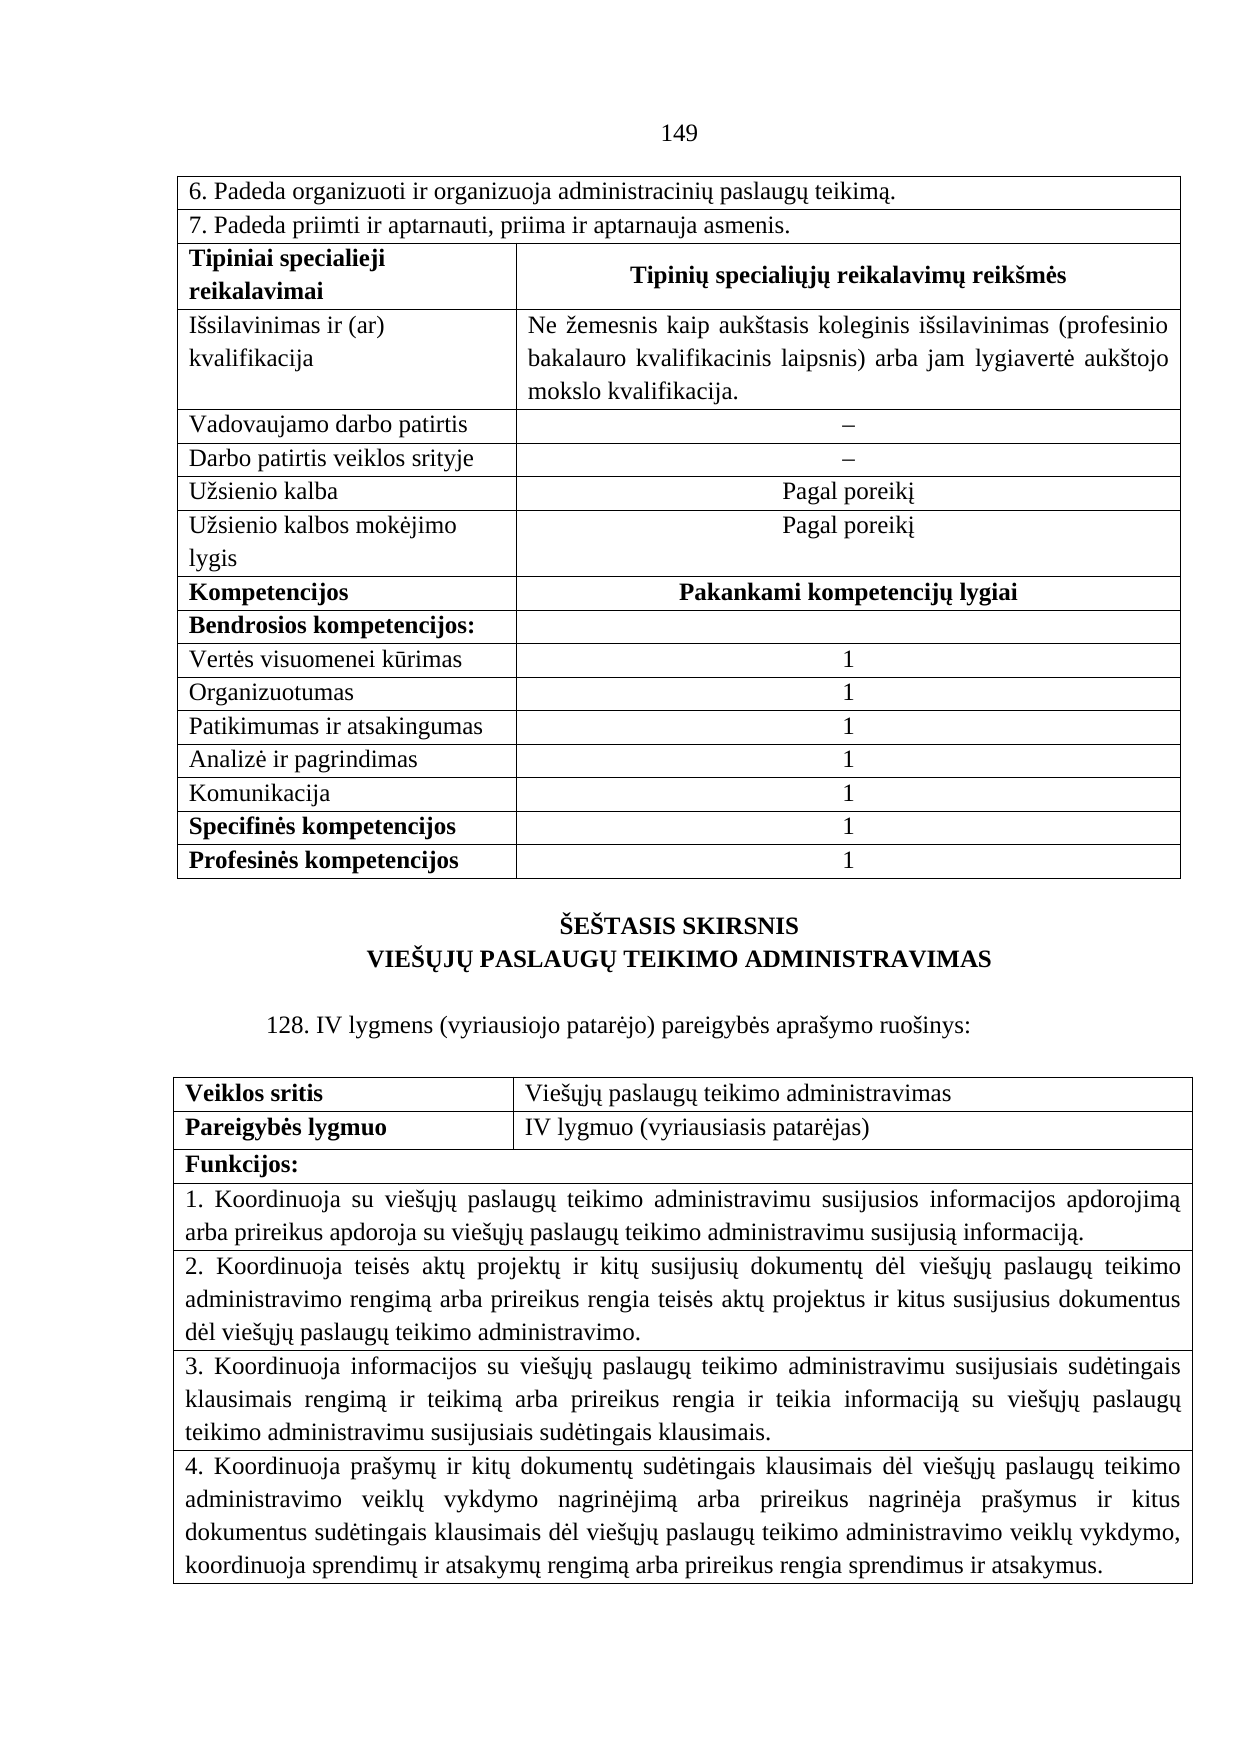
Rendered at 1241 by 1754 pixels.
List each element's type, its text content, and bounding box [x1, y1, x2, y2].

table_cell 7. Padeda priimti ir aptarnauti, priima ir aptarnauja asmenis. [178, 210, 1180, 243]
table_cell 1 [517, 845, 1180, 878]
table_cell Pagal poreikį [517, 511, 1180, 576]
table_cell 2. Koordinuoja teisės aktų projektų ir kitų susijusių dokumentų dėl viešųjų paslaugų teikimo administravimo rengimą arba prireikus rengia teisės aktų projektus ir kitus susijusius dokumentus dėl viešųjų paslaugų teikimo administravimo. [174, 1251, 1192, 1350]
table_cell 1 [517, 678, 1180, 710]
table_cell Komunikacija [178, 778, 516, 811]
table_cell 1 [517, 778, 1180, 811]
table_cell Vadovaujamo darbo patirtis [178, 410, 516, 442]
text 128. IV lygmens (vyriausiojo patarėjo) pareigybės aprašymo ruošinys: [177, 1011, 1181, 1039]
table_cell Kompetencijos [178, 577, 516, 609]
table_cell Organizuotumas [178, 678, 516, 710]
table_cell IV lygmuo (vyriausiasis patarėjas) [514, 1112, 1192, 1148]
text ŠEŠTASIS SKIRSNIS [177, 911, 1181, 940]
table_header Viešųjų paslaugų teikimo administravimas [514, 1078, 1192, 1111]
table_cell Tipinių specialiųjų reikalavimų reikšmės [517, 244, 1180, 309]
table_cell Analizė ir pagrindimas [178, 745, 516, 777]
table_cell – [517, 444, 1180, 476]
table_cell Darbo patirtis veiklos srityje [178, 444, 516, 476]
table_cell 1 [517, 711, 1180, 744]
table_cell Pareigybės lygmuo [174, 1112, 513, 1148]
table_cell Ne žemesnis kaip aukštasis koleginis išsilavinimas (profesinio bakalauro kvalifikacinis laipsnis) arba jam lygiavertė aukštojo mokslo kvalifikacija. [517, 310, 1180, 409]
table_cell 1 [517, 644, 1180, 677]
table_cell 1 [517, 812, 1180, 844]
table_cell Užsienio kalba [178, 477, 516, 509]
table_cell Specifinės kompetencijos [178, 812, 516, 844]
table_cell Tipiniai specialieji reikalavimai [178, 244, 516, 309]
table_cell 4. Koordinuoja prašymų ir kitų dokumentų sudėtingais klausimais dėl viešųjų paslaugų teikimo administravimo veiklų vykdymo nagrinėjimą arba prireikus nagrinėja prašymus ir kitus dokumentus sudėtingais klausimais dėl viešųjų paslaugų teikimo administravimo veiklų vykdymo, koordinuoja sprendimų ir atsakymų rengimą arba prireikus rengia sprendimus ir atsakymus. [174, 1451, 1192, 1583]
table_cell Pagal poreikį [517, 477, 1180, 509]
table_header Veiklos sritis [174, 1078, 513, 1111]
table_cell 1 [517, 745, 1180, 777]
table_cell Profesinės kompetencijos [178, 845, 516, 878]
table_cell Užsienio kalbos mokėjimo lygis [178, 511, 516, 576]
table_cell Pakankami kompetencijų lygiai [517, 577, 1180, 609]
table_cell 3. Koordinuoja informacijos su viešųjų paslaugų teikimo administravimu susijusiais sudėtingais klausimais rengimą ir teikimą arba prireikus rengia ir teikia informaciją su viešųjų paslaugų teikimo administravimu susijusiais sudėtingais klausimais. [174, 1351, 1192, 1450]
table_cell – [517, 410, 1180, 442]
table_cell 1. Koordinuoja su viešųjų paslaugų teikimo administravimu susijusios informacijos apdorojimą arba prireikus apdoroja su viešųjų paslaugų teikimo administravimu susijusią informaciją. [174, 1184, 1192, 1250]
table_cell Išsilavinimas ir (ar) kvalifikacija [178, 310, 516, 409]
text VIEŠŲJŲ PASLAUGŲ TEIKIMO ADMINISTRAVIMAS [177, 944, 1181, 973]
table_cell Patikimumas ir atsakingumas [178, 711, 516, 744]
table_cell 6. Padeda organizuoti ir organizuoja administracinių paslaugų teikimą. [178, 177, 1180, 209]
table_cell [517, 611, 1180, 643]
table_cell Bendrosios kompetencijos: [178, 611, 516, 643]
table_cell Funkcijos: [174, 1150, 1192, 1183]
table_cell Vertės visuomenei kūrimas [178, 644, 516, 677]
